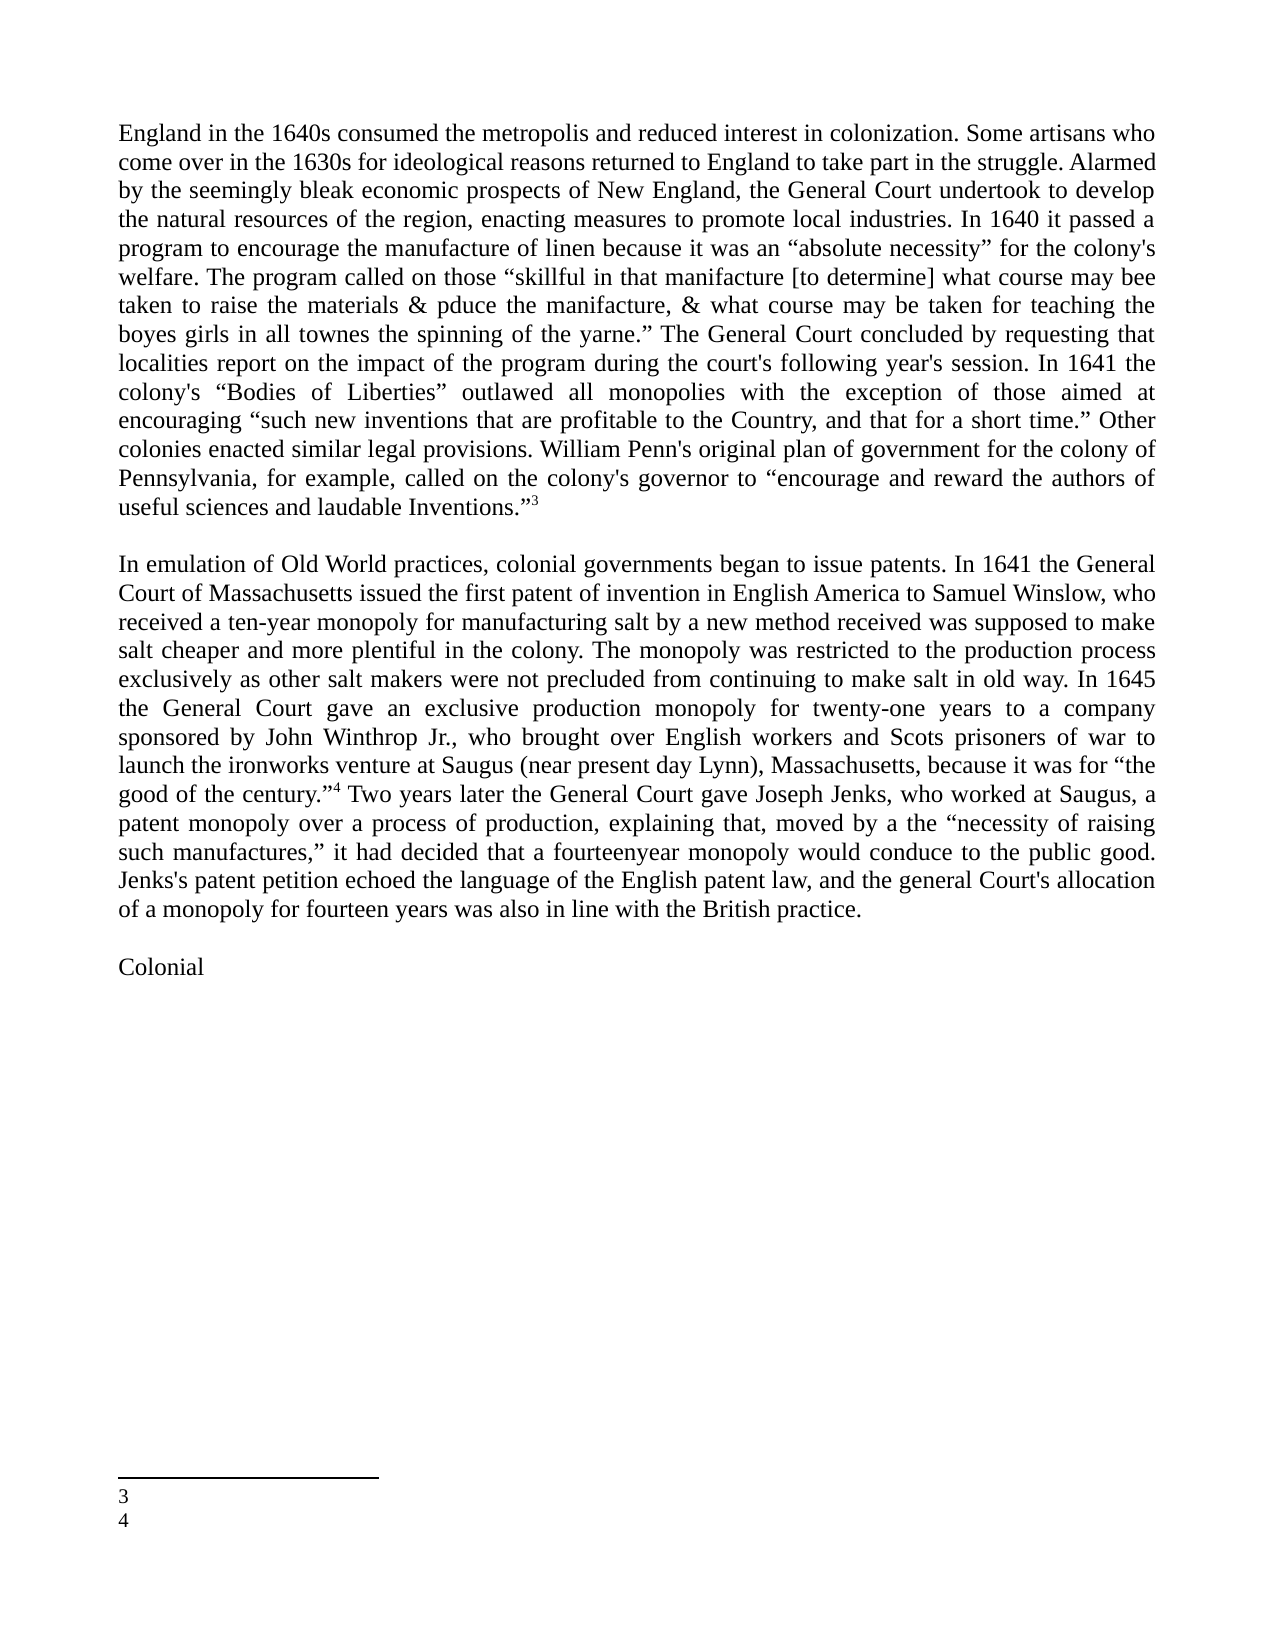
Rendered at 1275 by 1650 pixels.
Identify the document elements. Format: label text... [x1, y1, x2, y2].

text In emulation of Old World practices, colonial governments began to issue patents. In 1641 the General Court of Massachusetts issued the first patent of invention in English America to Samuel Winslow, who received a ten-year monopoly for manufacturing salt by a new method received was supposed to make salt cheaper and more plentiful in the colony. The monopoly was restricted to the production process exclusively as other salt makers were not precluded from continuing to make salt in old way. In 1645 the General Court gave an exclusive production monopoly for twenty-one years to a company sponsored by John Winthrop Jr., who brought over English workers and Scots prisoners of war to launch the ironworks venture at Saugus (near present day Lynn), Massachusetts, because it was for “the good of the century.” Two years later the General Court gave Joseph Jenks, who worked at Saugus, a patent monopoly over a process of production, explaining that, moved by a the “necessity of raising such manufactures,” it had decided that a fourteenyear monopoly would conduce to the public good. Jenks's patent petition echoed the language of the English patent law, and the general Court's allocation of a monopoly for fourteen years was also in line with the British practice. [118, 549, 1157, 923]
text Colonial [118, 952, 1157, 981]
text England in the 1640s consumed the metropolis and reduced interest in colonization. Some artisans who come over in the 1630s for ideological reasons returned to England to take part in the struggle. Alarmed by the seemingly bleak economic prospects of New England, the General Court undertook to develop the natural resources of the region, enacting measures to promote local industries. In 1640 it passed a program to encourage the manufacture of linen because it was an “absolute necessity” for the colony's welfare. The program called on those “skillful in that manifacture [to determine] what course may bee taken to raise the materials & pduce the manifacture, & what course may be taken for teaching the boyes girls in all townes the spinning of the yarne.” The General Court concluded by requesting that localities report on the impact of the program during the court's following year's session. In 1641 the colony's “Bodies of Liberties” outlawed all monopolies with the exception of those aimed at encouraging “such new inventions that are profitable to the Country, and that for a short time.” Other colonies enacted similar legal provisions. William Penn's original plan of government for the colony of Pennsylvania, for example, called on the colony's governor to “encourage and reward the authors of useful sciences and laudable Inventions.” [118, 118, 1157, 521]
